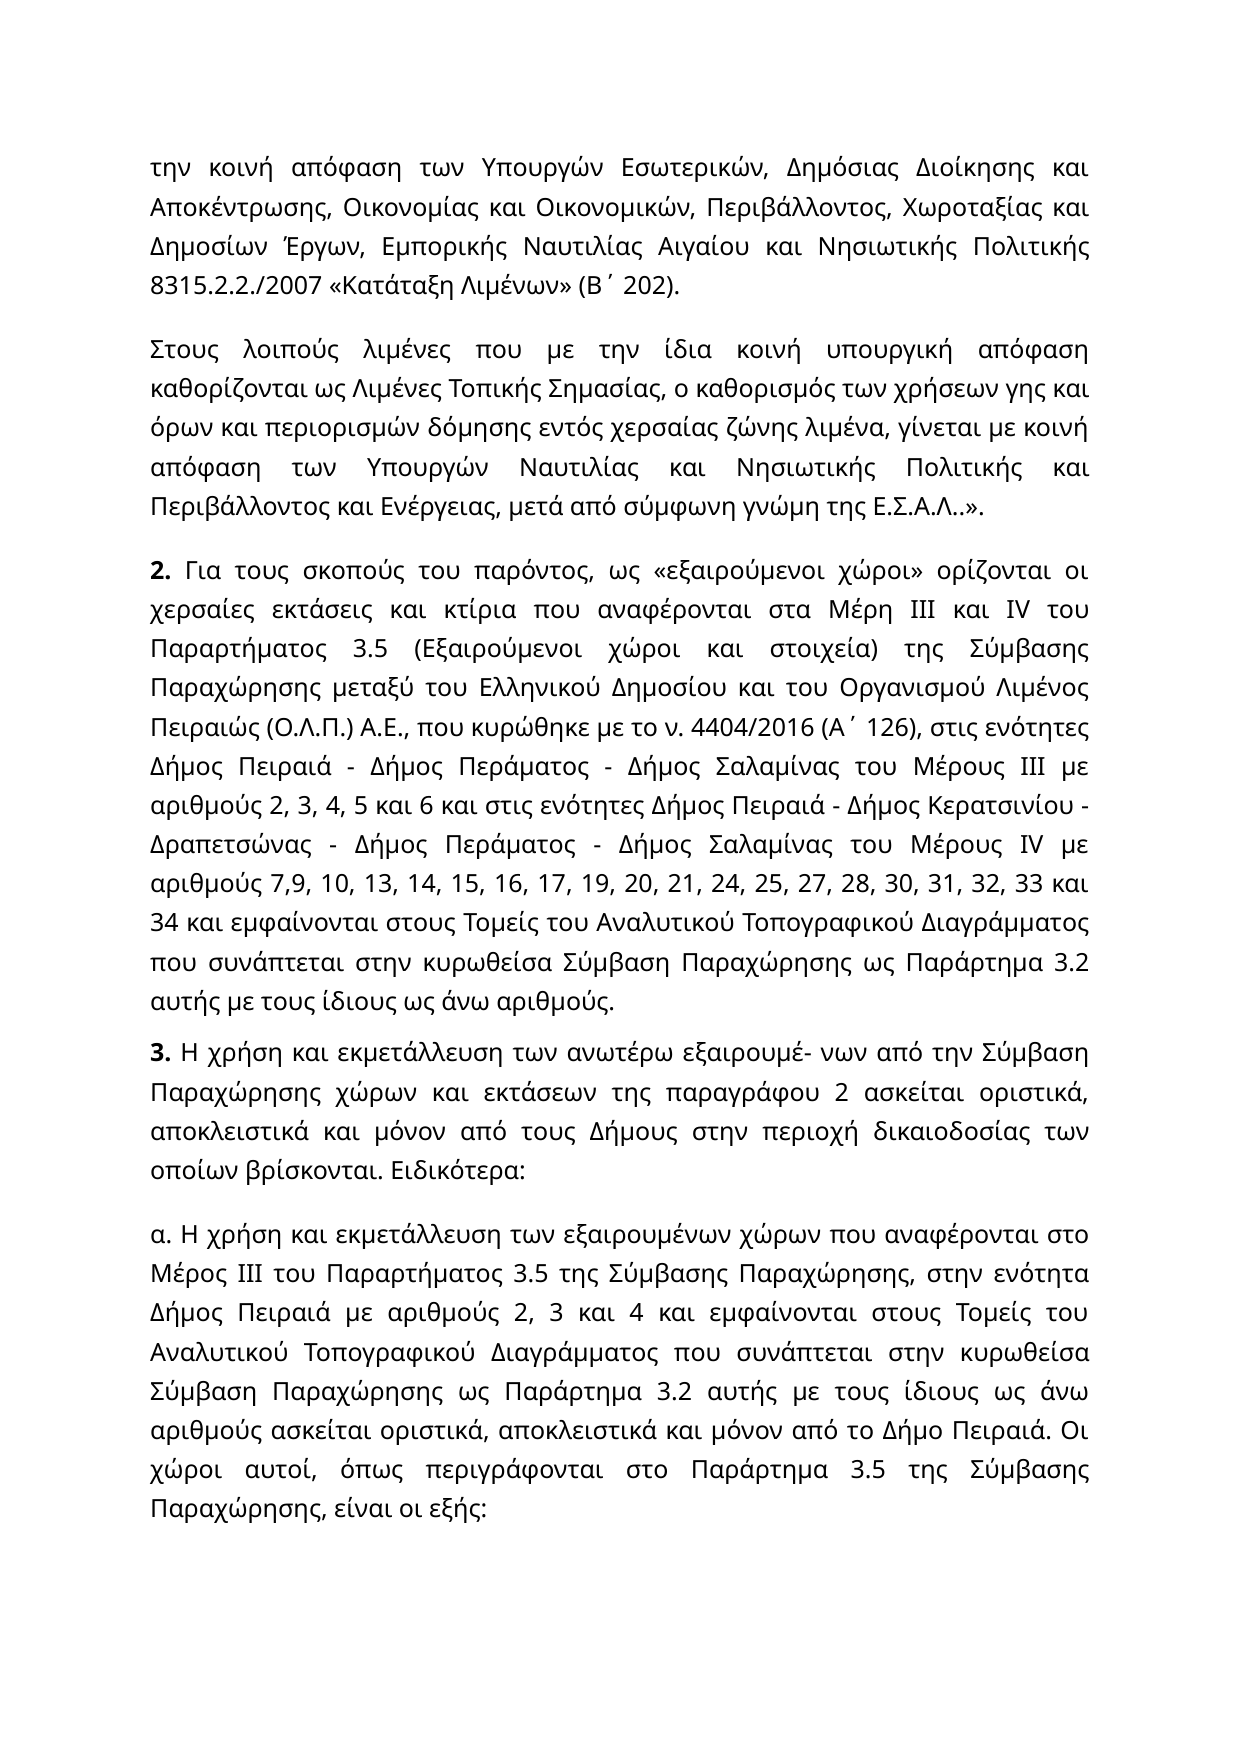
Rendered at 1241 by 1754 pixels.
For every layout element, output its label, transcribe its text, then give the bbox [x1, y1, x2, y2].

text 2. Για τους σκοπούς του παρόντος, ως «εξαιρούμενοι χώροι» ορίζονται οι χερσαίες εκτάσεις και κτίρια που αναφέρονται στα Μέρη III και IV του Παραρτήματος 3.5 (Εξαιρούμενοι χώροι και στοιχεία) της Σύμβασης Παραχώρησης μεταξύ του Ελληνικού Δημοσίου και του Οργανισμού Λιμένος Πειραιώς (Ο.Λ.Π.) Α.Ε., που κυρώθηκε με το ν. 4404/2016 (Α΄ 126), στις ενότητες Δήμος Πειραιά - Δήμος Περάματος - Δήμος Σαλαμίνας του Μέρους III με αριθμούς 2, 3, 4, 5 και 6 και στις ενότητες Δήμος Πειραιά - Δήμος Κερατσινίου - Δραπετσώνας - Δήμος Περάματος - Δήμος Σαλαμίνας του Μέρους IV με αριθμούς 7,9, 10, 13, 14, 15, 16, 17, 19, 20, 21, 24, 25, 27, 28, 30, 31, 32, 33 και 34 και εμφαίνονται στους Τομείς του Αναλυτικού Τοπογραφικού Διαγράμματος που συνάπτεται στην κυρωθείσα Σύμβαση Παραχώρησης ως Παράρτημα 3.2 αυτής με τους ίδιους ως άνω αριθμούς. [150, 552, 1090, 1017]
text α. Η χρήση και εκμετάλλευση των εξαιρουμένων χώρων που αναφέρονται στο Μέρος III του Παραρτήματος 3.5 της Σύμβασης Παραχώρησης, στην ενότητα Δήμος Πειραιά με αριθμούς 2, 3 και 4 και εμφαίνονται στους Τομείς του Αναλυτικού Τοπογραφικού Διαγράμματος που συνάπτεται στην κυρωθείσα Σύμβαση Παραχώρησης ως Παράρτημα 3.2 αυτής με τους ίδιους ως άνω αριθμούς ασκείται οριστικά, αποκλειστικά και μόνον από το Δήμο Πειραιά. Οι χώροι αυτοί, όπως περιγράφονται στο Παράρτημα 3.5 της Σύμβασης Παραχώρησης, είναι οι εξής: [150, 1217, 1090, 1525]
text Στους λοιπούς λιμένες που με την ίδια κοινή υπουργική απόφαση καθορίζονται ως Λιμένες Τοπικής Σημασίας, ο καθορισμός των χρήσεων γης και όρων και περιορισμών δόμησης εντός χερσαίας ζώνης λιμένα, γίνεται με κοινή απόφαση των Υπουργών Ναυτιλίας και Νησιωτικής Πολιτικής και Περιβάλλοντος και Ενέργειας, μετά από σύμφωνη γνώμη της Ε.Σ.Α.Λ..». [150, 332, 1090, 522]
text 3. Η χρήση και εκμετάλλευση των ανωτέρω εξαιρουμέ- νων από την Σύμβαση Παραχώρησης χώρων και εκτάσεων της παραγράφου 2 ασκείται οριστικά, αποκλειστικά και μόνον από τους Δήμους στην περιοχή δικαιοδοσίας των οποίων βρίσκονται. Ειδικότερα: [150, 1035, 1090, 1187]
text την κοινή απόφαση των Υπουργών Εσωτερικών, Δημόσιας Διοίκησης και Αποκέντρωσης, Οικονομίας και Οικονομικών, Περιβάλλοντος, Χωροταξίας και Δημοσίων Έργων, Εμπορικής Ναυτιλίας Αιγαίου και Νησιωτικής Πολιτικής 8315.2.2./2007 «Κατάταξη Λιμένων» (Β΄ 202). [150, 150, 1090, 302]
